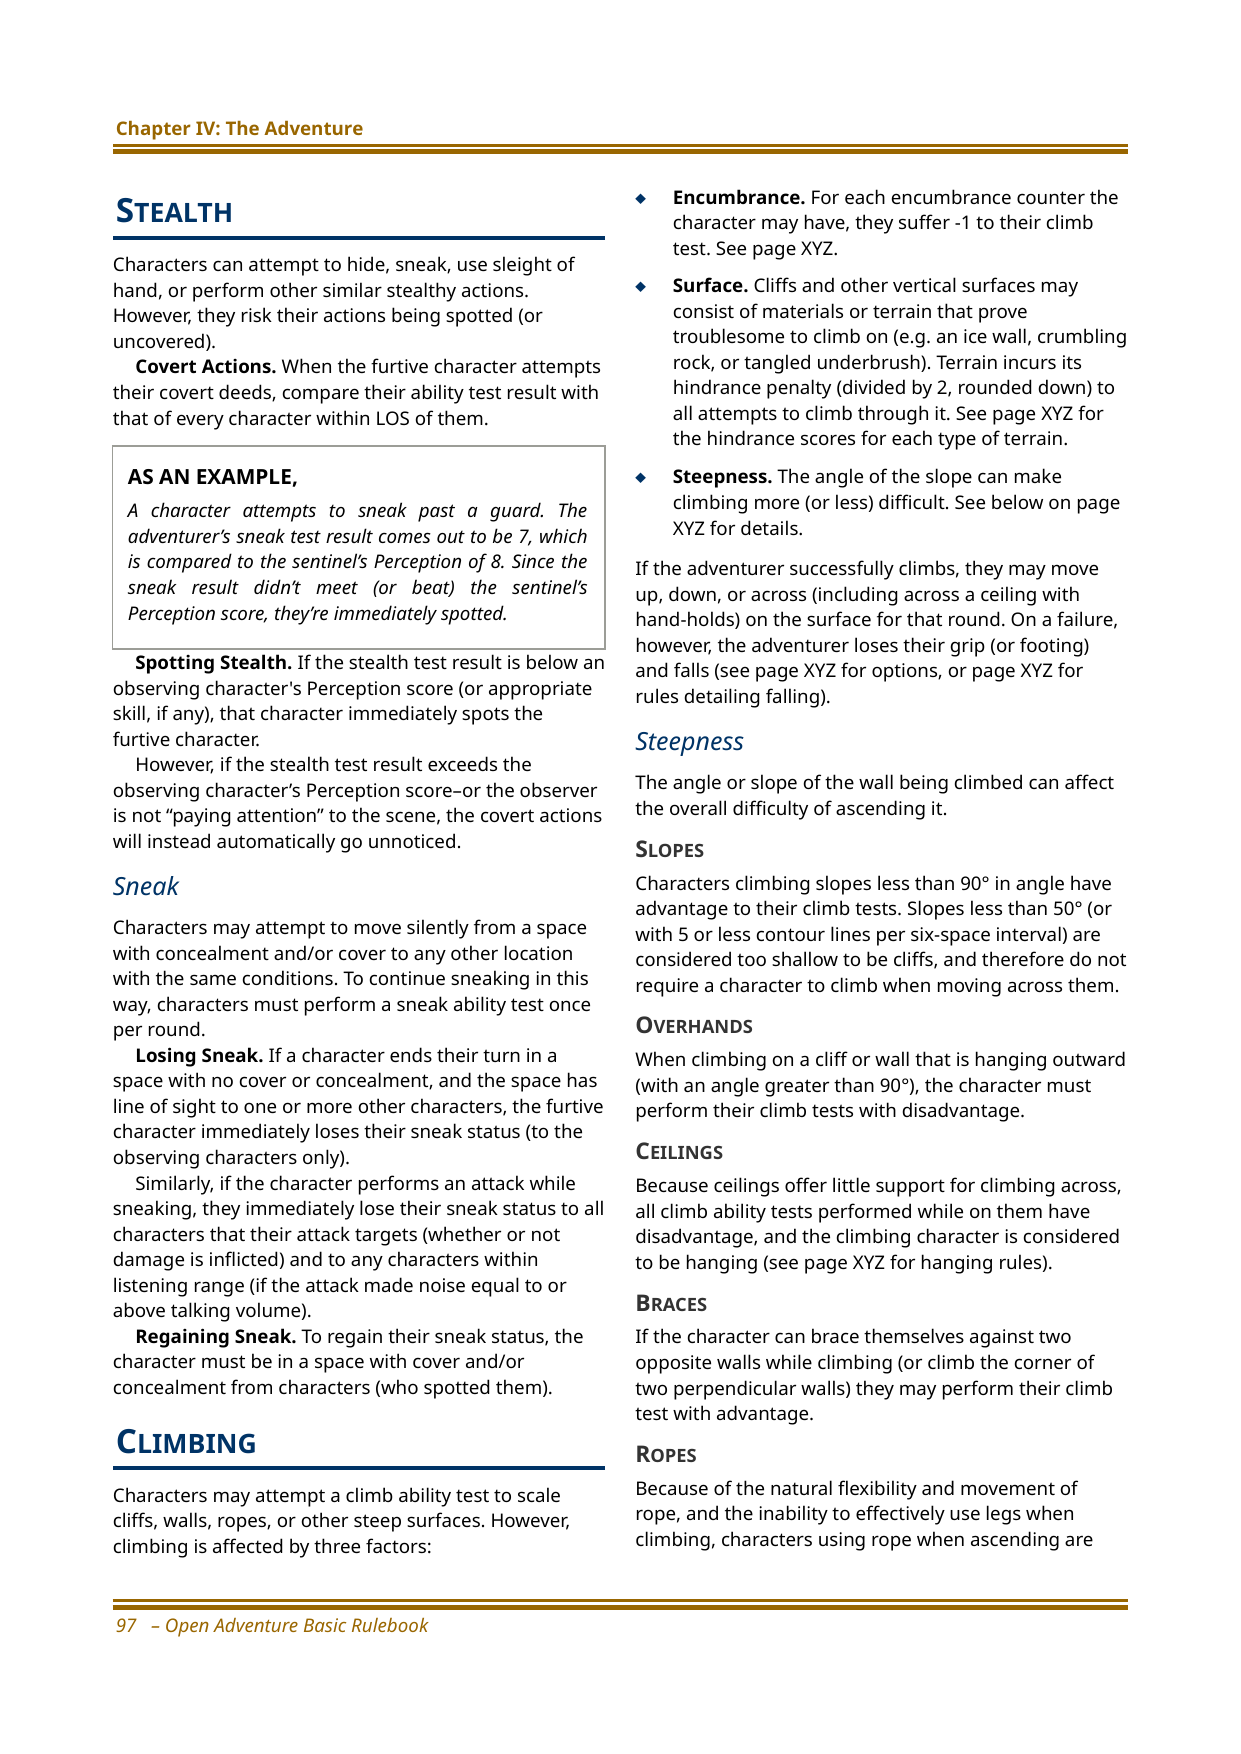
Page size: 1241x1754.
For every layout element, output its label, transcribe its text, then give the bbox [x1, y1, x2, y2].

text When climbing on a cliff or wall that is hanging outward (with an angle greater than 90°), the character must perform their climb tests with disadvantage. [635, 1047, 1128, 1123]
text Spotting Stealth. If the stealth test result is below an observing character's perception score (or appropriate skill, if any), that character immediately spots the furtive character. [113, 650, 605, 752]
text However, if the stealth test result exceeds the observing character’s Perception score–or the observer is not “paying attention” to the scene, the covert actions will instead automatically go unnoticed. [113, 752, 605, 854]
list Steepness. The angle of the slope can make climbing more (or less) difficult. See below on page XYZ for details. [635, 464, 1128, 540]
table_header As An Example, A character attempts to sneak past a guard. The adventurer’s sneak test result comes out to be 7, which is compared to the sentinel’s Perception of 8. Since the sneak result didn’t meet (or beat) the sentinel’s Perception score, they’re immediately spotted. [113, 447, 604, 648]
text Covert Actions. When the furtive character attempts their covert deeds, compare their ability test result with that of every character within LOS of them. [113, 354, 605, 430]
subtitle Stealth [113, 184, 605, 236]
text Characters can attempt to hide, sneak, use sleight of hand, or perform other similar stealthy actions. However, they risk their actions being spotted (or uncovered). [113, 252, 605, 354]
text If the adventurer successfully climbs, they may move up, down, or across (including across a ceiling with hand-holds) on the surface for that round. On a failure, however, the adventurer loses their grip (or footing) and falls (see page XYZ for options, or page XYZ for rules detailing falling). [635, 555, 1128, 708]
text Characters may attempt a climb ability test to scale cliffs, walls, ropes, or other steep surfaces. However, climbing is affected by three factors: [113, 1482, 605, 1559]
text The angle or slope of the wall being climbed can affect the overall difficulty of ascending it. [635, 769, 1128, 821]
subtitle Braces [635, 1287, 1128, 1318]
text Losing Sneak. If a character ends their turn in a space with no cover or concealment, and the space has line of sight to one or more other characters, the furtive character immediately loses their sneak status (to the observing characters only). [113, 1042, 605, 1170]
subtitle Ropes [635, 1438, 1128, 1469]
list Encumbrance. For each encumbrance counter the character may have, they suffer -1 to their climb test. See page XYZ. [635, 184, 1128, 261]
subtitle Steepness [635, 723, 1128, 757]
text Because ceilings offer little support for climbing across, all climb ability tests performed while on them have disadvantage, and the climbing character is considered to be hanging (see page XYZ for hanging rules). [635, 1172, 1128, 1274]
text Regaining Sneak. To regain their sneak status, the character must be in a space with cover and/or concealment from characters (who spotted them). [113, 1323, 605, 1399]
subtitle Overhands [635, 1009, 1128, 1041]
text Similarly, if the character performs an attack while sneaking, they immediately lose their sneak status to all characters that their attack targets (whether or not damage is inflicted) and to any characters within listening range (if the attack made noise equal to or above talking volume). [113, 1170, 605, 1323]
text Because of the natural flexibility and movement of rope, and the inability to effectively use legs when climbing, characters using rope when ascending are [635, 1475, 1128, 1552]
list Surface. Cliffs and other vertical surfaces may consist of materials or terrain that prove troublesome to climb on (e.g. an ice wall, crumbling rock, or tangled underbrush). Terrain incurs its hindrance penalty (divided by 2, rounded down) to all attempts to climb through it. See page XYZ for the hindrance scores for each type of terrain. [635, 273, 1128, 451]
subtitle Sneak [113, 869, 605, 903]
text If the character can brace themselves against two opposite walls while climbing (or climb the corner of two perpendicular walls) they may perform their climb test with advantage. [635, 1324, 1128, 1426]
subtitle Ceilings [635, 1135, 1128, 1166]
text Characters climbing slopes less than 90° in angle have advantage to their climb tests. Slopes less than 50° (or with 5 or less contour lines per six-space interval) are considered too shallow to be cliffs, and therefore do not require a character to climb when moving across them. [635, 870, 1128, 997]
text Characters may attempt to move silently from a space with concealment and/or cover to any other location with the same conditions. To continue sneaking in this way, characters must perform a sneak ability test once per round. [113, 915, 605, 1042]
subtitle Slopes [635, 832, 1128, 864]
subtitle Climbing [113, 1414, 605, 1466]
